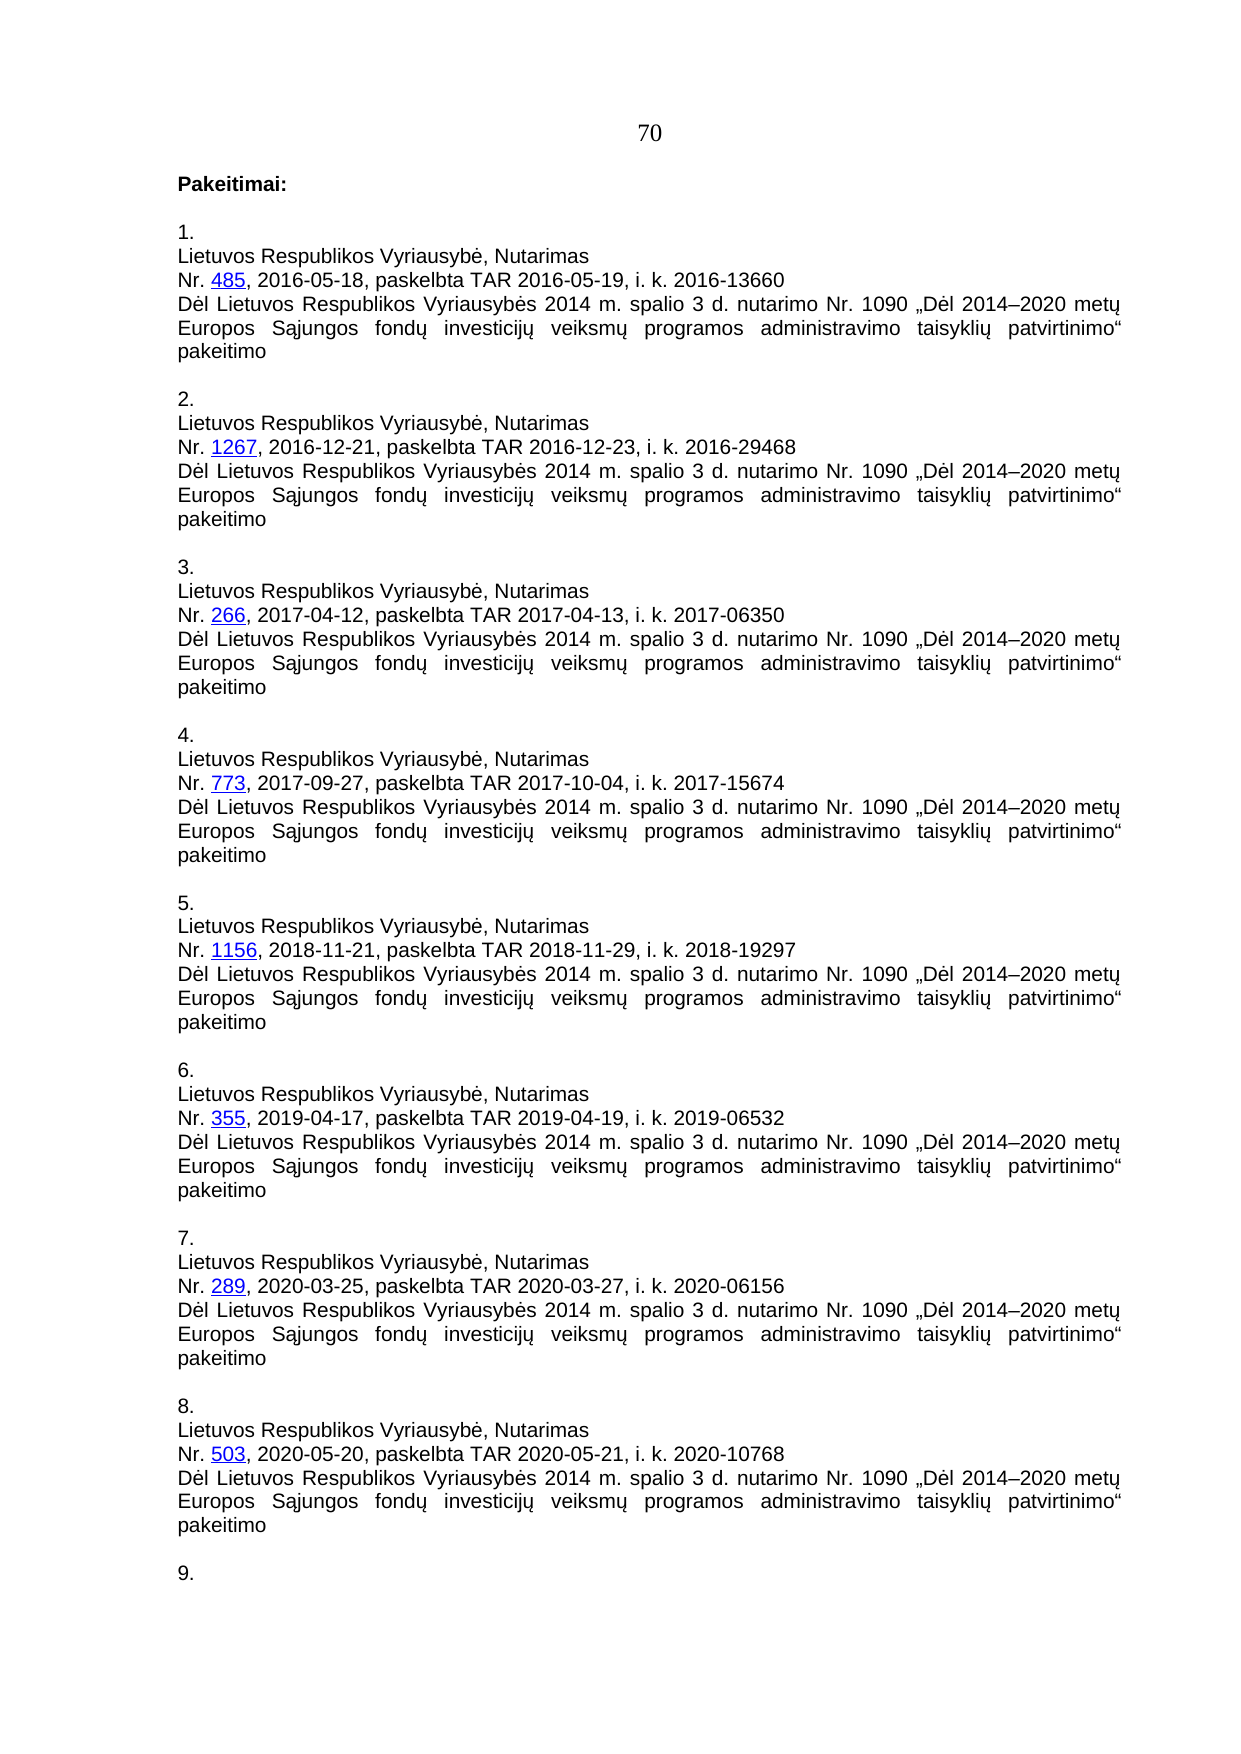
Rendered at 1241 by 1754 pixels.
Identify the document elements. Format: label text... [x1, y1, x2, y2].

text 5. [177, 890, 1122, 914]
text 8. [177, 1393, 1122, 1417]
text 2. [177, 387, 1122, 411]
text Dėl Lietuvos Respublikos Vyriausybės 2014 m. spalio 3 d. nutarimo Nr. 1090 „Dėl 2014–2020 metų Europos Sąjungos fondų investicijų veiksmų programos administravimo taisyklių patvirtinimo“ pakeitimo [177, 459, 1122, 531]
text Lietuvos Respublikos Vyriausybė, Nutarimas [177, 1082, 1122, 1106]
text Lietuvos Respublikos Vyriausybė, Nutarimas [177, 411, 1122, 435]
text Dėl Lietuvos Respublikos Vyriausybės 2014 m. spalio 3 d. nutarimo Nr. 1090 „Dėl 2014–2020 metų Europos Sąjungos fondų investicijų veiksmų programos administravimo taisyklių patvirtinimo“ pakeitimo [177, 627, 1122, 699]
text Nr. 485, 2016-05-18, paskelbta TAR 2016-05-19, i. k. 2016-13660 [177, 267, 1122, 291]
text Lietuvos Respublikos Vyriausybė, Nutarimas [177, 747, 1122, 771]
text Lietuvos Respublikos Vyriausybė, Nutarimas [177, 579, 1122, 603]
text Nr. 289, 2020-03-25, paskelbta TAR 2020-03-27, i. k. 2020-06156 [177, 1274, 1122, 1298]
text Dėl Lietuvos Respublikos Vyriausybės 2014 m. spalio 3 d. nutarimo Nr. 1090 „Dėl 2014–2020 metų Europos Sąjungos fondų investicijų veiksmų programos administravimo taisyklių patvirtinimo“ pakeitimo [177, 291, 1122, 363]
text Pakeitimai: [177, 172, 1122, 196]
text Dėl Lietuvos Respublikos Vyriausybės 2014 m. spalio 3 d. nutarimo Nr. 1090 „Dėl 2014–2020 metų Europos Sąjungos fondų investicijų veiksmų programos administravimo taisyklių patvirtinimo“ pakeitimo [177, 1465, 1122, 1537]
text Nr. 773, 2017-09-27, paskelbta TAR 2017-10-04, i. k. 2017-15674 [177, 771, 1122, 794]
text 1. [177, 219, 1122, 243]
text 7. [177, 1226, 1122, 1250]
text Nr. 266, 2017-04-12, paskelbta TAR 2017-04-13, i. k. 2017-06350 [177, 603, 1122, 627]
text Lietuvos Respublikos Vyriausybė, Nutarimas [177, 1417, 1122, 1441]
text Lietuvos Respublikos Vyriausybė, Nutarimas [177, 914, 1122, 938]
text Nr. 355, 2019-04-17, paskelbta TAR 2019-04-19, i. k. 2019-06532 [177, 1106, 1122, 1130]
text Nr. 1267, 2016-12-21, paskelbta TAR 2016-12-23, i. k. 2016-29468 [177, 435, 1122, 459]
text 9. [177, 1561, 1122, 1585]
text Dėl Lietuvos Respublikos Vyriausybės 2014 m. spalio 3 d. nutarimo Nr. 1090 „Dėl 2014–2020 metų Europos Sąjungos fondų investicijų veiksmų programos administravimo taisyklių patvirtinimo“ pakeitimo [177, 1298, 1122, 1369]
text Dėl Lietuvos Respublikos Vyriausybės 2014 m. spalio 3 d. nutarimo Nr. 1090 „Dėl 2014–2020 metų Europos Sąjungos fondų investicijų veiksmų programos administravimo taisyklių patvirtinimo“ pakeitimo [177, 794, 1122, 866]
text Lietuvos Respublikos Vyriausybė, Nutarimas [177, 1250, 1122, 1274]
text Nr. 503, 2020-05-20, paskelbta TAR 2020-05-21, i. k. 2020-10768 [177, 1441, 1122, 1465]
text Dėl Lietuvos Respublikos Vyriausybės 2014 m. spalio 3 d. nutarimo Nr. 1090 „Dėl 2014–2020 metų Europos Sąjungos fondų investicijų veiksmų programos administravimo taisyklių patvirtinimo“ pakeitimo [177, 962, 1122, 1034]
text 6. [177, 1058, 1122, 1082]
text Lietuvos Respublikos Vyriausybė, Nutarimas [177, 243, 1122, 267]
text Dėl Lietuvos Respublikos Vyriausybės 2014 m. spalio 3 d. nutarimo Nr. 1090 „Dėl 2014–2020 metų Europos Sąjungos fondų investicijų veiksmų programos administravimo taisyklių patvirtinimo“ pakeitimo [177, 1130, 1122, 1202]
text 3. [177, 555, 1122, 579]
text 4. [177, 723, 1122, 747]
text Nr. 1156, 2018-11-21, paskelbta TAR 2018-11-29, i. k. 2018-19297 [177, 938, 1122, 962]
